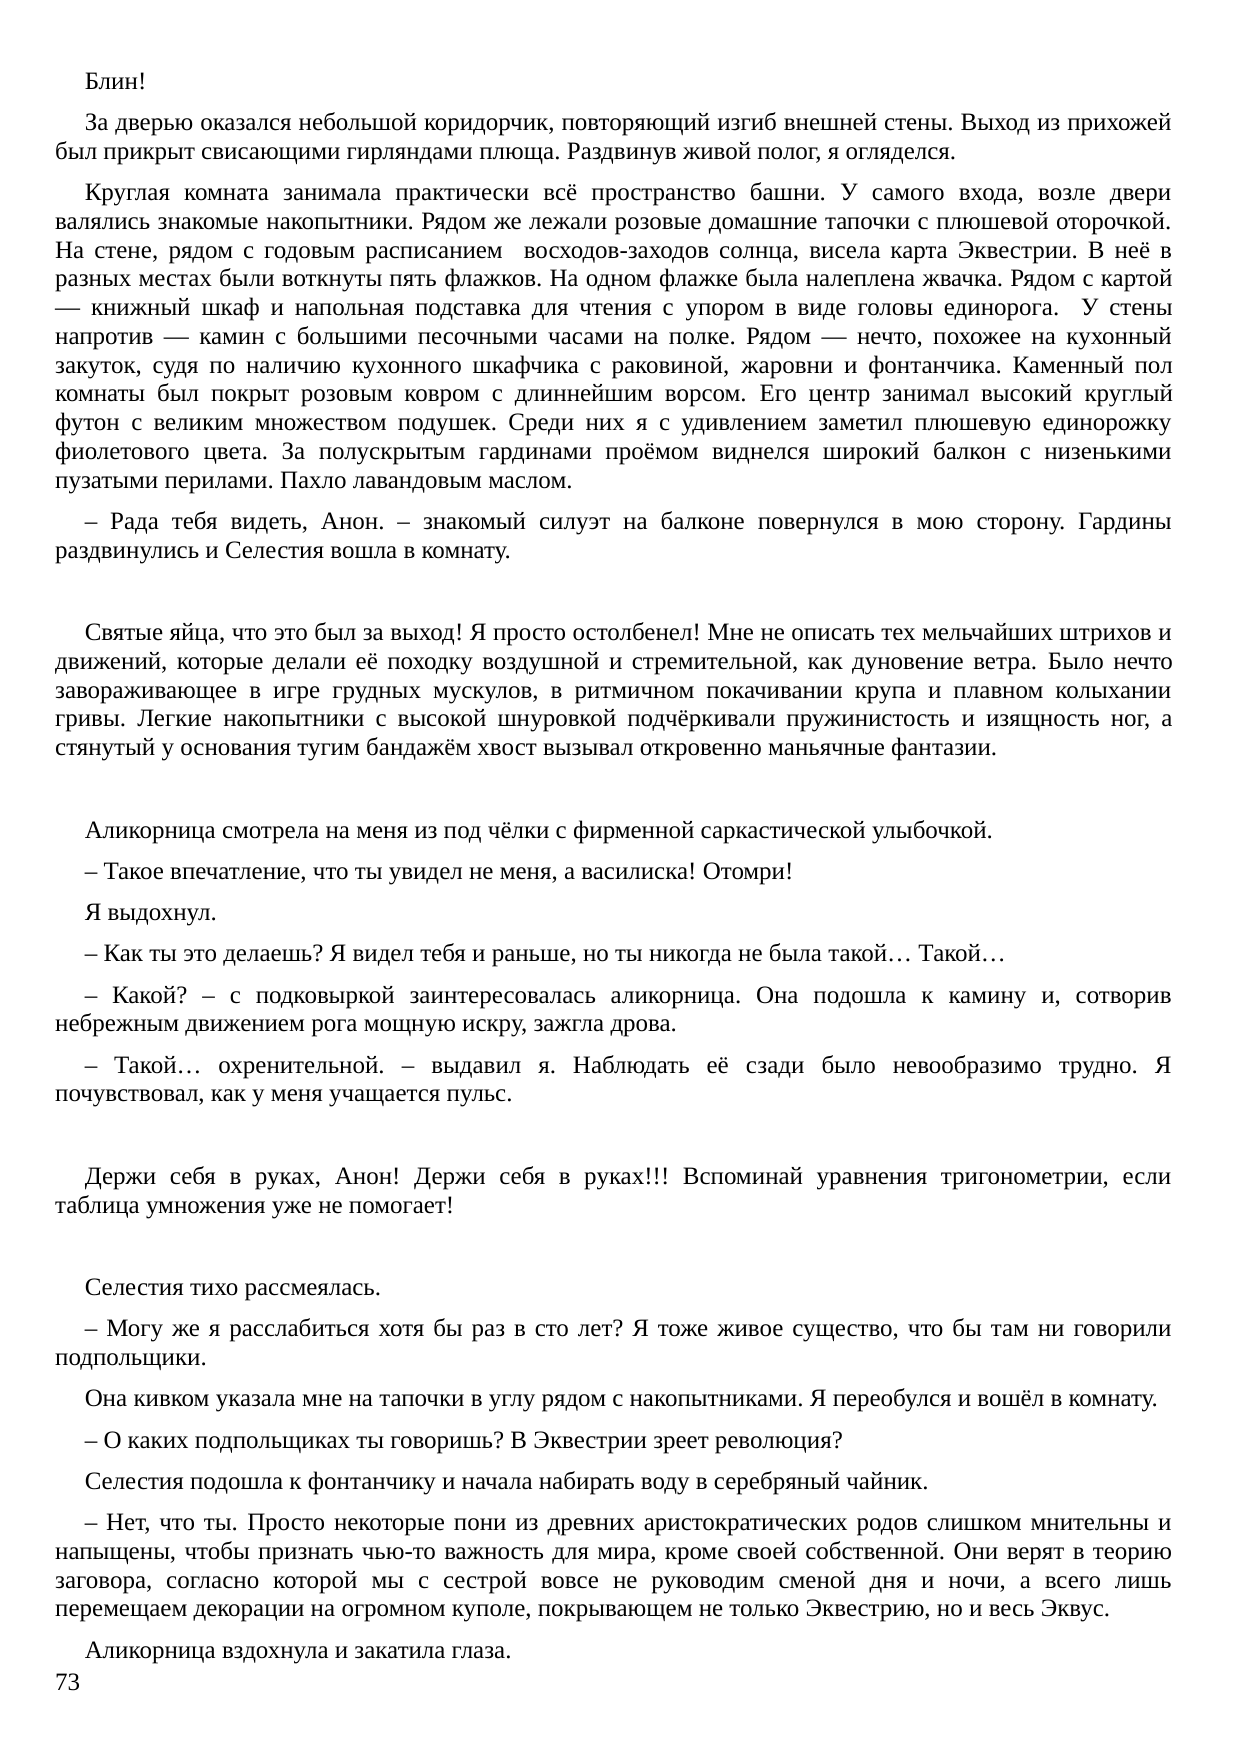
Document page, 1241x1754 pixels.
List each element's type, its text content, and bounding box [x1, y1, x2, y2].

text Я выдохнул. [55, 897, 1173, 926]
text Держи себя в руках, Анон! Держи себя в руках!!! Вспоминай уравнения тригонометрии, если таблица умножения уже не помогает! [55, 1161, 1173, 1218]
text Блин! [55, 66, 1173, 95]
text – Могу же я расслабиться хотя бы раз в сто лет? Я тоже живое существо, что бы там ни говорили подпольщики. [55, 1313, 1173, 1371]
text – Такой… охренительной. – выдавил я. Наблюдать её сзади было невообразимо трудно. Я почувствовал, как у меня учащается пульс. [55, 1050, 1173, 1107]
text Круглая комната занимала практически всё пространство башни. У самого входа, возле двери валялись знакомые накопытники. Рядом же лежали розовые домашние тапочки с плюшевой оторочкой. На стене, рядом с годовым расписанием восходов-заходов солнца, висела карта Эквестрии. В неё в разных местах были воткнуты пять флажков. На одном флажке была налеплена жвачка. Рядом с картой — книжный шкаф и напольная подставка для чтения с упором в виде головы единорога. У стены напротив — камин с большими песочными часами на полке. Рядом — нечто, похожее на кухонный закуток, судя по наличию кухонного шкафчика с раковиной, жаровни и фонтанчика. Каменный пол комнаты был покрыт розовым ковром с длиннейшим ворсом. Его центр занимал высокий круглый футон с великим множеством подушек. Среди них я с удивлением заметил плюшевую единорожку фиолетового цвета. За полускрытым гардинами проёмом виднелся широкий балкон с низенькими пузатыми перилами. Пахло лавандовым маслом. [55, 177, 1173, 493]
text Святые яйца, что это был за выход! Я просто остолбенел! Мне не описать тех мельчайших штрихов и движений, которые делали её походку воздушной и стремительной, как дуновение ветра. Было нечто завораживающее в игре грудных мускулов, в ритмичном покачивании крупа и плавном колыхании гривы. Легкие накопытники с высокой шнуровкой подчёркивали пружинистость и изящность ног, а стянутый у основания тугим бандажём хвост вызывал откровенно маньячные фантазии. [55, 617, 1173, 761]
text Аликорница смотрела на меня из под чёлки с фирменной саркастической улыбочкой. [55, 815, 1173, 843]
text – Как ты это делаешь? Я видел тебя и раньше, но ты никогда не была такой… Такой… [55, 938, 1173, 967]
text За дверью оказался небольшой коридорчик, повторяющий изгиб внешней стены. Выход из прихожей был прикрыт свисающими гирляндами плюща. Раздвинув живой полог, я огляделся. [55, 107, 1173, 165]
text – Рада тебя видеть, Анон. – знакомый силуэт на балконе повернулся в мою сторону. Гардины раздвинулись и Селестия вошла в комнату. [55, 506, 1173, 563]
text Селестия тихо рассмеялась. [55, 1272, 1173, 1301]
text Селестия подошла к фонтанчику и начала набирать воду в серебряный чайник. [55, 1466, 1173, 1495]
text – О каких подпольщиках ты говоришь? В Эквестрии зреет революция? [55, 1425, 1173, 1453]
text Она кивком указала мне на тапочки в углу рядом с накопытниками. Я переобулся и вошёл в комнату. [55, 1383, 1173, 1412]
text – Нет, что ты. Просто некоторые пони из древних аристократических родов слишком мнительны и напыщены, чтобы признать чью-то важность для мира, кроме своей собственной. Они верят в теорию заговора, согласно которой мы с сестрой вовсе не руководим сменой дня и ночи, а всего лишь перемещаем декорации на огромном куполе, покрывающем не только Эквестрию, но и весь Эквус. [55, 1507, 1173, 1622]
text Аликорница вздохнула и закатила глаза. [55, 1635, 1173, 1663]
text – Такое впечатление, что ты увидел не меня, а василиска! Отомри! [55, 856, 1173, 885]
text – Какой? – с подковыркой заинтересовалась аликорница. Она подошла к камину и, сотворив небрежным движением рога мощную искру, зажгла дрова. [55, 980, 1173, 1037]
